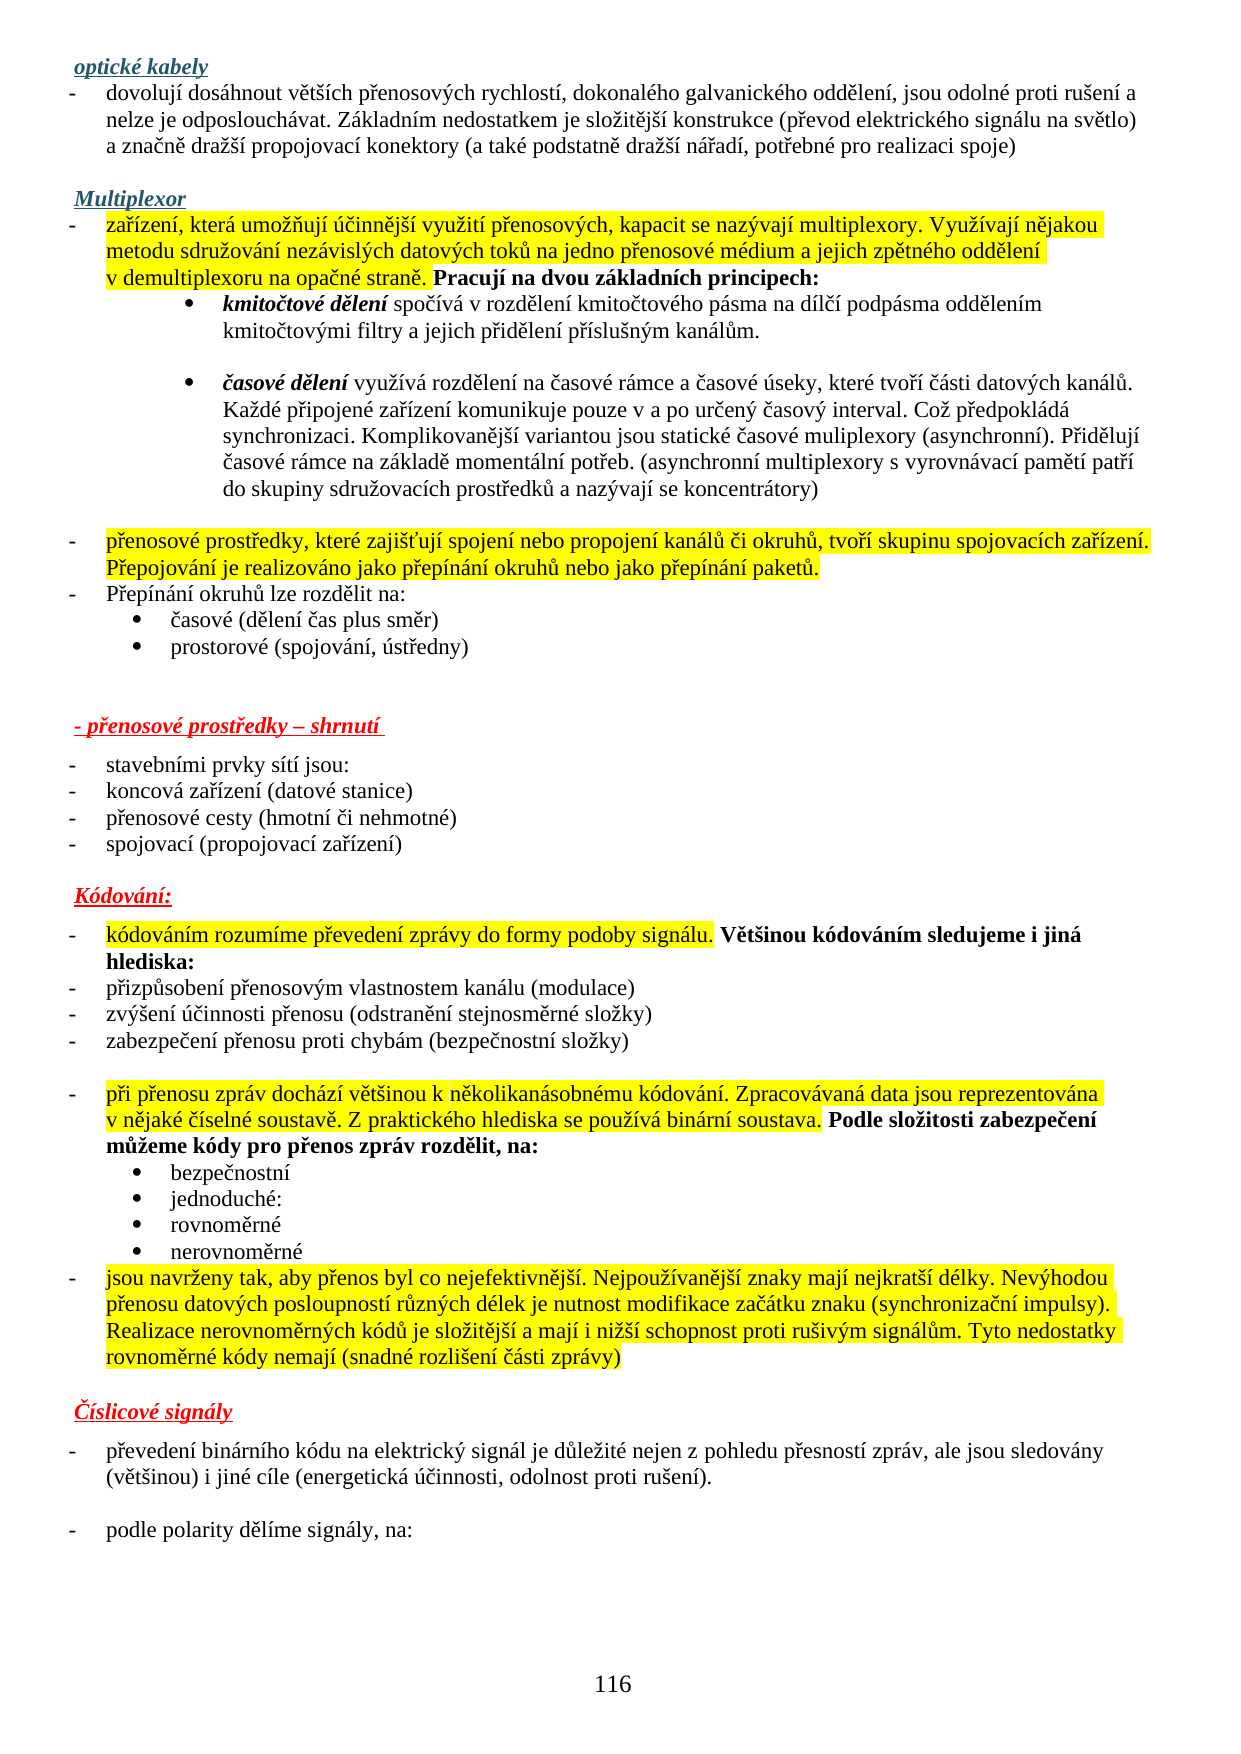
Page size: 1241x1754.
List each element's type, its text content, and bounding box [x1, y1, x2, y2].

list časové (dělení čas plus směr) [133, 607, 1093, 633]
text Multiplexor [74, 185, 1151, 211]
list při přenosu zpráv dochází většinou k několikanásobnému kódování. Zpracovávaná data jsou reprezentována v nějaké číselné soustavě. Z praktického hlediska se používá binární soustava. Podle složitosti zabezpečení můžeme kódy pro přenos zpráv rozdělit, na: [90, 1079, 1151, 1159]
list rovnoměrné [133, 1211, 1093, 1238]
list podle polarity dělíme signály, na: [90, 1516, 1151, 1542]
list zvýšení účinnosti přenosu (odstranění stejnosměrné složky) [90, 1001, 1151, 1027]
text - přenosové prostředky – shrnutí [74, 712, 1151, 738]
list přenosové prostředky, které zajišťují spojení nebo propojení kanálů či okruhů, tvoří skupinu spojovacích zařízení. Přepojování je realizováno jako přepínání okruhů nebo jako přepínání paketů. [90, 527, 1151, 580]
list spojovací (propojovací zařízení) [90, 830, 1151, 856]
list prostorové (spojování, ústředny) [133, 633, 1093, 659]
list stavebními prvky sítí jsou: [90, 751, 1151, 777]
list jednoduché: [133, 1185, 1093, 1211]
list kmitočtové dělení spočívá v rozdělení kmitočtového pásma na dílčí podpásma oddělením kmitočtovými filtry a jejich přidělení příslušným kanálům. [207, 290, 1151, 343]
list koncová zařízení (datové stanice) [90, 777, 1151, 803]
list bezpečnostní [133, 1159, 1093, 1185]
list dovolují dosáhnout větších přenosových rychlostí, dokonalého galvanického oddělení, jsou odolné proti rušení a nelze je odposlouchávat. Základním nedostatkem je složitější konstrukce (převod elektrického signálu na světlo) a značně dražší propojovací konektory (a také podstatně dražší nářadí, potřebné pro realizaci spoje) [90, 79, 1151, 158]
list zabezpečení přenosu proti chybám (bezpečnostní složky) [90, 1027, 1151, 1053]
text Kódování: [74, 883, 1151, 909]
list přenosové cesty (hmotní či nehmotné) [90, 803, 1151, 830]
list zařízení, která umožňují účinnější využití přenosových, kapacit se nazývají multiplexory. Využívají nějakou metodu sdružování nezávislých datových toků na jedno přenosové médium a jejich zpětného oddělení v demultiplexoru na opačné straně. Pracují na dvou základních principech: [90, 211, 1151, 290]
list nerovnoměrné [133, 1238, 1093, 1264]
list převedení binárního kódu na elektrický signál je důležité nejen z pohledu přesností zpráv, ale jsou sledovány (většinou) i jiné cíle (energetická účinnosti, odolnost proti rušení). [90, 1437, 1151, 1490]
list jsou navrženy tak, aby přenos byl co nejefektivnější. Nejpoužívanější znaky mají nejkratší délky. Nevýhodou přenosu datových posloupností různých délek je nutnost modifikace začátku znaku (synchronizační impulsy). Realizace nerovnoměrných kódů je složitější a mají i nižší schopnost proti rušivým signálům. Tyto nedostatky rovnoměrné kódy nemají (snadné rozlišení části zprávy) [90, 1264, 1151, 1369]
list přizpůsobení přenosovým vlastnostem kanálu (modulace) [90, 974, 1151, 1001]
list kódováním rozumíme převedení zprávy do formy podoby signálu. Většinou kódováním sledujeme i jiná hlediska: [90, 921, 1151, 974]
list Přepínání okruhů lze rozdělit na: [90, 580, 1151, 607]
text optické kabely [74, 53, 1151, 79]
list časové dělení využívá rozdělení na časové rámce a časové úseky, které tvoří části datových kanálů. Každé připojené zařízení komunikuje pouze v a po určený časový interval. Což předpokládá synchronizaci. Komplikovanější variantou jsou statické časové muliplexory (asynchronní). Přidělují časové rámce na základě momentální potřeb. (asynchronní multiplexory s vyrovnávací pamětí patří do skupiny sdružovacích prostředků a nazývají se koncentrátory) [207, 369, 1151, 501]
text Číslicové signály [74, 1398, 1151, 1424]
